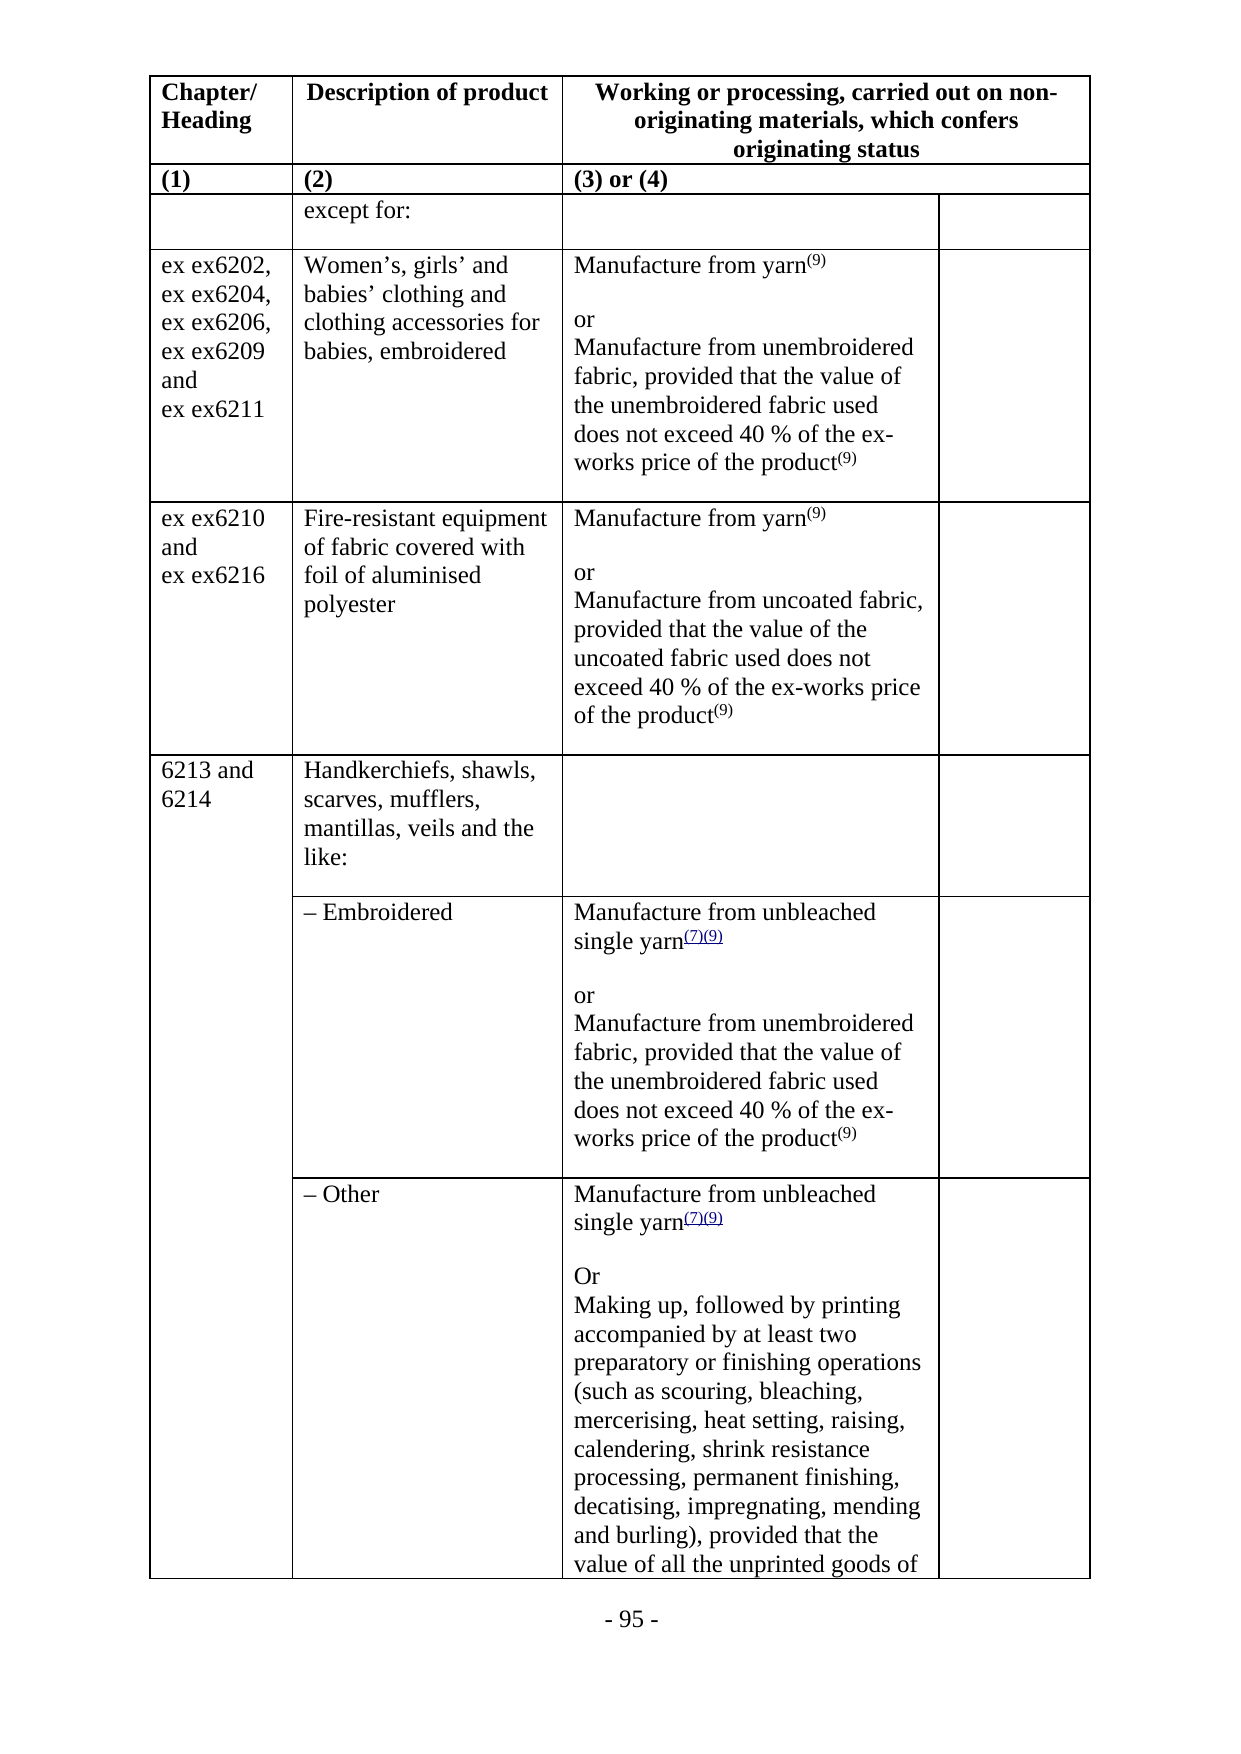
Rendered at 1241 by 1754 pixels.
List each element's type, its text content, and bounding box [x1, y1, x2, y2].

table_cell [940, 897, 1089, 1177]
table_cell [151, 195, 292, 248]
table_cell Manufacture from unbleached single yarn(7)(9) or Manufacture from unembroidered fabric, provided that the value of the unembroidered fabric used does not exceed 40 % of the ex-works price of the product(9) [563, 897, 938, 1177]
table_cell Manufacture from unbleached single yarn(7)(9) Or Making up, followed by printing accompanied by at least two preparatory or finishing operations (such as scouring, bleaching, mercerising, heat setting, raising, calendering, shrink resistance processing, permanent finishing, decatising, impregnating, mending and burling), provided that the value of all the unprinted goods of [563, 1179, 938, 1577]
table_cell Women’s, girls’ and babies’ clothing and clothing accessories for babies, embroidered [293, 250, 562, 501]
table_cell except for: [293, 195, 562, 248]
table_cell [940, 250, 1089, 501]
table_cell – Embroidered [293, 897, 562, 1177]
table_header Chapter/ Heading [151, 77, 292, 163]
table_cell [940, 1179, 1089, 1577]
table_cell ex ex6202, ex ex6204, ex ex6206, ex ex6209 and ex ex6211 [151, 250, 292, 501]
table_cell (2) [293, 165, 562, 193]
table_cell Manufacture from yarn(9) or Manufacture from unembroidered fabric, provided that the value of the unembroidered fabric used does not exceed 40 % of the ex-works price of the product(9) [563, 250, 938, 501]
table_cell [940, 503, 1089, 754]
table_cell Handkerchiefs, shawls, scarves, mufflers, mantillas, veils and the like: [293, 756, 562, 896]
table_cell [940, 756, 1089, 896]
table_cell [563, 195, 938, 248]
table_cell [940, 195, 1089, 248]
table_header Description of product [293, 77, 562, 163]
table_cell [151, 896, 292, 1177]
table_cell Manufacture from yarn(9) or Manufacture from uncoated fabric, provided that the value of the uncoated fabric used does not exceed 40 % of the ex-works price of the product(9) [563, 503, 938, 754]
table_header Working or processing, carried out on non-originating materials, which confers originating status [563, 77, 1089, 163]
table_cell [563, 756, 938, 896]
table_cell – Other [293, 1179, 562, 1577]
table_cell (3) or (4) [563, 165, 1089, 193]
table_cell Fire-resistant equipment of fabric covered with foil of aluminised polyester [293, 503, 562, 754]
table_cell [151, 1177, 292, 1577]
table_cell (1) [151, 165, 292, 193]
table_cell ex ex6210 and ex ex6216 [151, 503, 292, 754]
table_cell 6213 and 6214 [151, 756, 292, 896]
